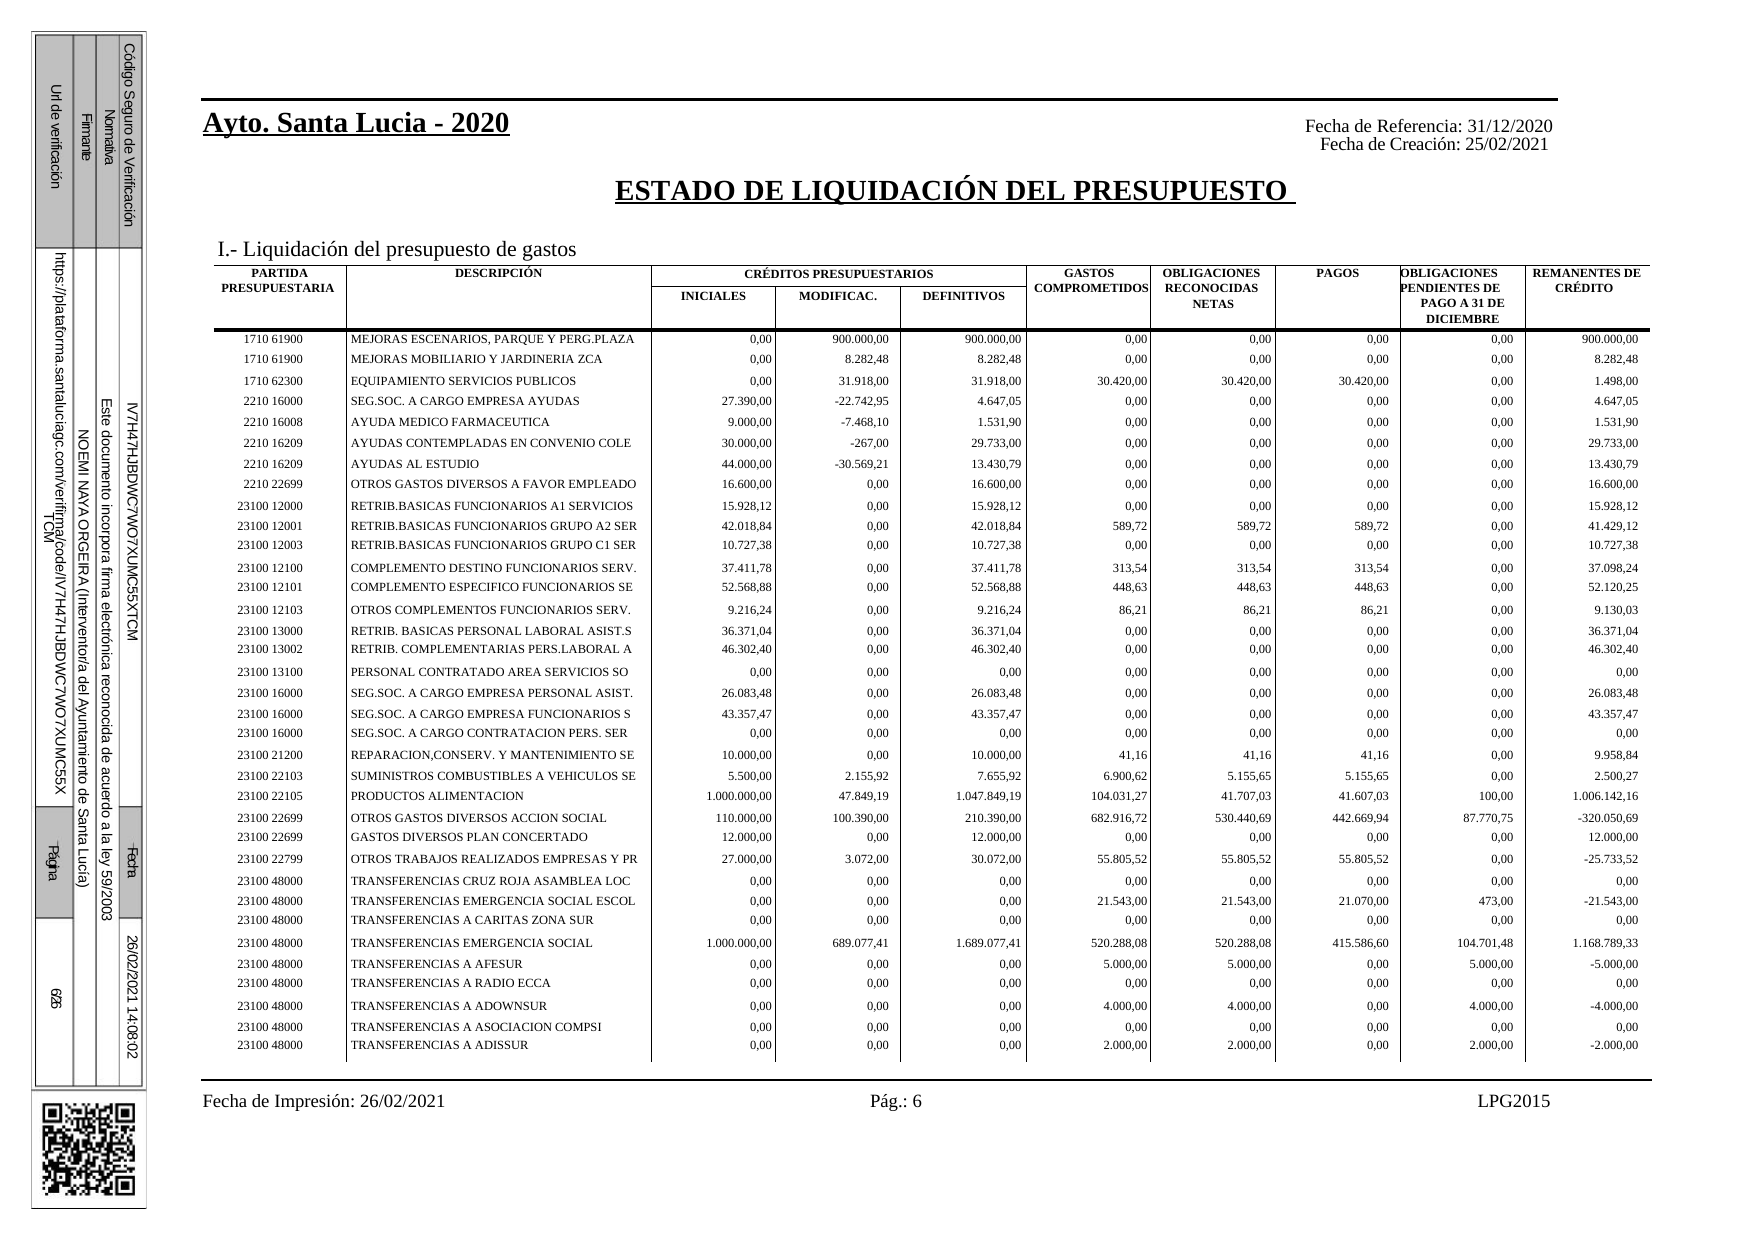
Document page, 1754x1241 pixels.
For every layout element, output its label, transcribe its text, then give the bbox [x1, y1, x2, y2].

table_cell 21.543,00 [1027, 890, 1150, 911]
table_cell 10.000,00 [901, 744, 1026, 765]
table_cell 520.288,08 [1151, 932, 1275, 953]
table_cell 15.928,12 [652, 494, 775, 515]
table_cell 4.647,05 [901, 390, 1026, 411]
table_cell 0,00 [1151, 390, 1275, 411]
table_cell 23100 22103 [214, 765, 346, 786]
table_cell SEG.SOC. A CARGO EMPRESA PERSONAL ASIST. [347, 682, 651, 702]
table_cell OTROS GASTOS DIVERSOS ACCION SOCIAL [347, 807, 651, 828]
table_cell AYUDAS CONTEMPLADAS EN CONVENIO COLE [347, 432, 651, 453]
table_cell 36.371,04 [652, 619, 775, 640]
table_cell SUMINISTROS COMBUSTIBLES A VEHICULOS SE [347, 765, 651, 786]
table_cell 0,00 [776, 1015, 900, 1036]
table_cell 0,00 [776, 661, 900, 682]
table_cell 0,00 [652, 953, 775, 973]
table_cell 0,00 [1401, 411, 1525, 432]
table_cell 26.083,48 [652, 682, 775, 702]
table_cell 0,00 [1401, 974, 1525, 994]
table_cell 448,63 [1276, 578, 1400, 598]
table_cell 2.000,00 [1027, 1036, 1150, 1062]
table_cell 2210 16008 [214, 411, 346, 432]
table_cell OTROS GASTOS DIVERSOS A FAVOR EMPLEADO [347, 473, 651, 494]
table_cell 23100 12103 [214, 598, 346, 619]
table_cell 9.216,24 [901, 598, 1026, 619]
table_cell SEG.SOC. A CARGO CONTRATACION PERS. SER [347, 724, 651, 744]
table_cell 0,00 [1276, 953, 1400, 973]
table_cell 2210 22699 [214, 473, 346, 494]
table_cell 0,00 [1276, 332, 1400, 348]
table_cell 30.000,00 [652, 432, 775, 453]
table_cell 0,00 [1027, 390, 1150, 411]
table_cell 0,00 [1276, 1036, 1400, 1062]
table_cell 0,00 [652, 869, 775, 890]
table_cell 42.018,84 [901, 515, 1026, 536]
table_cell 37.411,78 [901, 557, 1026, 578]
table_cell 0,00 [1526, 869, 1650, 890]
text ESTADO DE LIQUIDACIÓN DEL PRESUPUESTO [615, 173, 1650, 207]
table_cell 1.168.789,33 [1526, 932, 1650, 953]
table_cell 47.849,19 [776, 786, 900, 807]
table_cell 41.429,12 [1526, 515, 1650, 536]
table_cell 0,00 [776, 994, 900, 1015]
table_cell 0,00 [1401, 869, 1525, 890]
table_cell 0,00 [1401, 348, 1525, 369]
table_cell 1.006.142,16 [1526, 786, 1650, 807]
table_cell 0,00 [652, 369, 775, 389]
table_cell 1.000.000,00 [652, 786, 775, 807]
table_cell 0,00 [652, 890, 775, 911]
table_cell 0,00 [901, 974, 1026, 994]
table_cell 0,00 [1151, 536, 1275, 557]
table_cell 41,16 [1276, 744, 1400, 765]
table_header DESCRIPCIÓN [347, 266, 651, 328]
table_cell 43.357,47 [1526, 702, 1650, 723]
table_cell 0,00 [776, 744, 900, 765]
table_cell 2210 16209 [214, 432, 346, 453]
table_cell 0,00 [1401, 765, 1525, 786]
table_cell 448,63 [1151, 578, 1275, 598]
table_cell 0,00 [1401, 702, 1525, 723]
table_cell 0,00 [1401, 578, 1525, 598]
table_cell 0,00 [1276, 536, 1400, 557]
table_cell 23100 22105 [214, 786, 346, 807]
table_cell 0,00 [1027, 619, 1150, 640]
table_cell -7.468,10 [776, 411, 900, 432]
table_cell 0,00 [1151, 332, 1275, 348]
table_cell 21.070,00 [1276, 890, 1400, 911]
table_header OBLIGACIONES RECONOCIDAS NETAS [1151, 266, 1275, 328]
table_cell 0,00 [1401, 640, 1525, 661]
table_cell 23100 12101 [214, 578, 346, 598]
table_cell 0,00 [1027, 536, 1150, 557]
table_cell 589,72 [1276, 515, 1400, 536]
table_cell 9.958,84 [1526, 744, 1650, 765]
table_cell COMPLEMENTO ESPECIFICO FUNCIONARIOS SE [347, 578, 651, 598]
table_cell 0,00 [1276, 661, 1400, 682]
table_cell 0,00 [1276, 348, 1400, 369]
table_cell 0,00 [776, 619, 900, 640]
text I.- Liquidación del presupuesto de gastos [217, 236, 1650, 261]
table_cell DEFINITIVOS [901, 287, 1026, 328]
table_cell 900.000,00 [776, 332, 900, 348]
table_cell 9.130,03 [1526, 598, 1650, 619]
table_cell 13.430,79 [1526, 453, 1650, 473]
table_cell 104.701,48 [1401, 932, 1525, 953]
table_cell 16.600,00 [1526, 473, 1650, 494]
text Ayto. Santa Lucia - 2020 Fecha de Referencia: 31/12/2020 [202, 106, 1650, 139]
table_cell 0,00 [1151, 661, 1275, 682]
table_cell 2.000,00 [1401, 1036, 1525, 1062]
table_cell 313,54 [1151, 557, 1275, 578]
table_cell 0,00 [1027, 640, 1150, 661]
table_cell 30.420,00 [1151, 369, 1275, 389]
table_cell -4.000,00 [1526, 994, 1650, 1015]
table_cell 41,16 [1027, 744, 1150, 765]
table_cell 589,72 [1027, 515, 1150, 536]
table_cell 0,00 [1526, 911, 1650, 932]
table_cell 29.733,00 [901, 432, 1026, 453]
table_cell -267,00 [776, 432, 900, 453]
table_cell TRANSFERENCIAS A ADOWNSUR [347, 994, 651, 1015]
text Fecha de Creación: 25/02/2021 [1320, 139, 1650, 154]
table_cell 37.411,78 [652, 557, 775, 578]
table_cell 0,00 [1027, 473, 1150, 494]
table_cell 0,00 [1401, 332, 1525, 348]
table_cell 0,00 [1151, 494, 1275, 515]
table_cell OTROS TRABAJOS REALIZADOS EMPRESAS Y PR [347, 848, 651, 869]
table_cell 0,00 [1401, 557, 1525, 578]
table_cell 10.727,38 [901, 536, 1026, 557]
table_cell 448,63 [1027, 578, 1150, 598]
table_cell 0,00 [901, 994, 1026, 1015]
table_cell 2210 16000 [214, 390, 346, 411]
text Fecha de Impresión: 26/02/2021 Pág.: 6 LPG2015 [202, 1090, 1650, 1111]
table_cell 4.647,05 [1526, 390, 1650, 411]
table_cell 23100 48000 [214, 911, 346, 932]
table_cell 0,00 [776, 953, 900, 973]
table_cell 0,00 [1526, 724, 1650, 744]
table_cell 0,00 [901, 911, 1026, 932]
table_cell 0,00 [1401, 432, 1525, 453]
table_cell 23100 48000 [214, 974, 346, 994]
table_cell PERSONAL CONTRATADO AREA SERVICIOS SO [347, 661, 651, 682]
table_cell 5.500,00 [652, 765, 775, 786]
table_cell TRANSFERENCIAS CRUZ ROJA ASAMBLEA LOC [347, 869, 651, 890]
table_cell 0,00 [1276, 994, 1400, 1015]
table_cell -22.742,95 [776, 390, 900, 411]
table_cell 313,54 [1276, 557, 1400, 578]
table_cell 87.770,75 [1401, 807, 1525, 828]
table_cell 7.655,92 [901, 765, 1026, 786]
table_cell 86,21 [1027, 598, 1150, 619]
table_cell 0,00 [776, 869, 900, 890]
table_cell 30.420,00 [1027, 369, 1150, 389]
table_cell 0,00 [652, 724, 775, 744]
table_cell 0,00 [1151, 1015, 1275, 1036]
table_cell 43.357,47 [901, 702, 1026, 723]
table_cell 46.302,40 [1526, 640, 1650, 661]
table_cell 0,00 [652, 1036, 775, 1062]
table_cell 0,00 [1401, 724, 1525, 744]
table_cell 0,00 [1401, 682, 1525, 702]
table_cell 442.669,94 [1276, 807, 1400, 828]
table_cell 5.155,65 [1151, 765, 1275, 786]
table_cell 52.568,88 [901, 578, 1026, 598]
table_cell 0,00 [1276, 702, 1400, 723]
table_cell 8.282,48 [1526, 348, 1650, 369]
table_cell 0,00 [776, 640, 900, 661]
table_cell 0,00 [1027, 432, 1150, 453]
table_cell RETRIB. BASICAS PERSONAL LABORAL ASIST.S [347, 619, 651, 640]
table_cell -21.543,00 [1526, 890, 1650, 911]
table_cell TRANSFERENCIAS A ASOCIACION COMPSI [347, 1015, 651, 1036]
table_cell RETRIB.BASICAS FUNCIONARIOS GRUPO A2 SER [347, 515, 651, 536]
table_cell 1710 61900 [214, 348, 346, 369]
table_cell 0,00 [776, 682, 900, 702]
table_cell 0,00 [901, 1036, 1026, 1062]
table_cell 0,00 [901, 890, 1026, 911]
table_cell 0,00 [1401, 536, 1525, 557]
table_cell 0,00 [901, 953, 1026, 973]
table_cell 0,00 [1276, 432, 1400, 453]
table_cell 0,00 [1027, 911, 1150, 932]
table_cell 29.733,00 [1526, 432, 1650, 453]
table_cell 41,16 [1151, 744, 1275, 765]
table_cell 23100 22699 [214, 828, 346, 848]
table_cell 2.155,92 [776, 765, 900, 786]
table_cell 0,00 [1151, 869, 1275, 890]
table_cell 900.000,00 [1526, 332, 1650, 348]
table_cell 23100 48000 [214, 932, 346, 953]
table_cell 0,00 [1526, 1015, 1650, 1036]
table_header PARTIDA PRESUPUESTARIA [214, 266, 346, 328]
table_cell 0,00 [1151, 348, 1275, 369]
table_cell 0,00 [1401, 661, 1525, 682]
table_cell 15.928,12 [901, 494, 1026, 515]
table_cell 0,00 [1027, 453, 1150, 473]
table_cell 26.083,48 [1526, 682, 1650, 702]
table_cell 589,72 [1151, 515, 1275, 536]
table_cell RETRIB. COMPLEMENTARIAS PERS.LABORAL A [347, 640, 651, 661]
table_cell 5.000,00 [1401, 953, 1525, 973]
table_cell 5.000,00 [1151, 953, 1275, 973]
table_cell 0,00 [1027, 702, 1150, 723]
table_cell 23100 21200 [214, 744, 346, 765]
table_cell 0,00 [901, 1015, 1026, 1036]
table_cell 0,00 [1027, 411, 1150, 432]
table_cell 36.371,04 [901, 619, 1026, 640]
table_cell 0,00 [1276, 1015, 1400, 1036]
table_cell 46.302,40 [901, 640, 1026, 661]
table_cell 0,00 [776, 515, 900, 536]
table_cell 0,00 [776, 598, 900, 619]
table_cell 23100 12003 [214, 536, 346, 557]
table_cell 0,00 [1276, 869, 1400, 890]
table_cell 313,54 [1027, 557, 1150, 578]
table_cell 0,00 [776, 578, 900, 598]
table_cell MEJORAS ESCENARIOS, PARQUE Y PERG.PLAZA [347, 332, 651, 348]
table_cell 86,21 [1276, 598, 1400, 619]
table_cell 55.805,52 [1151, 848, 1275, 869]
table_cell MODIFICAC. [776, 287, 900, 328]
table_cell 0,00 [1151, 473, 1275, 494]
table_cell 520.288,08 [1027, 932, 1150, 953]
table_cell 31.918,00 [901, 369, 1026, 389]
table_cell GASTOS DIVERSOS PLAN CONCERTADO [347, 828, 651, 848]
table_cell 0,00 [652, 661, 775, 682]
table_cell 473,00 [1401, 890, 1525, 911]
table_cell 52.120,25 [1526, 578, 1650, 598]
table_cell 0,00 [901, 724, 1026, 744]
table_cell 5.155,65 [1276, 765, 1400, 786]
table_header GASTOS COMPROMETIDOS [1027, 266, 1150, 328]
table_cell 0,00 [776, 536, 900, 557]
table_cell TRANSFERENCIAS A AFESUR [347, 953, 651, 973]
table_cell 16.600,00 [652, 473, 775, 494]
table_cell PRODUCTOS ALIMENTACION [347, 786, 651, 807]
table_cell 0,00 [652, 994, 775, 1015]
table_cell 43.357,47 [652, 702, 775, 723]
table_cell TRANSFERENCIAS A CARITAS ZONA SUR [347, 911, 651, 932]
table_cell 1.689.077,41 [901, 932, 1026, 953]
table_cell 0,00 [776, 1036, 900, 1062]
table_cell 44.000,00 [652, 453, 775, 473]
table_cell 23100 12000 [214, 494, 346, 515]
table_cell 41.607,03 [1276, 786, 1400, 807]
table_cell 0,00 [1276, 682, 1400, 702]
table_cell 5.000,00 [1027, 953, 1150, 973]
table_cell 23100 48000 [214, 1036, 346, 1062]
table_cell TRANSFERENCIAS EMERGENCIA SOCIAL ESCOL [347, 890, 651, 911]
table_cell 1710 62300 [214, 369, 346, 389]
table_cell 689.077,41 [776, 932, 900, 953]
table_cell 0,00 [1027, 869, 1150, 890]
table_cell 0,00 [1151, 619, 1275, 640]
table_cell 4.000,00 [1027, 994, 1150, 1015]
table_cell 210.390,00 [901, 807, 1026, 828]
table_cell -25.733,52 [1526, 848, 1650, 869]
table_cell 530.440,69 [1151, 807, 1275, 828]
table_cell COMPLEMENTO DESTINO FUNCIONARIOS SERV. [347, 557, 651, 578]
table_cell 4.000,00 [1151, 994, 1275, 1015]
table_cell 0,00 [652, 348, 775, 369]
table_cell 46.302,40 [652, 640, 775, 661]
table_cell AYUDAS AL ESTUDIO [347, 453, 651, 473]
table_cell 0,00 [776, 557, 900, 578]
table_cell 0,00 [1027, 348, 1150, 369]
table_cell RETRIB.BASICAS FUNCIONARIOS GRUPO C1 SER [347, 536, 651, 557]
table_cell 30.420,00 [1276, 369, 1400, 389]
table_cell 6.900,62 [1027, 765, 1150, 786]
table_cell 104.031,27 [1027, 786, 1150, 807]
table_cell 0,00 [901, 869, 1026, 890]
table_cell 0,00 [776, 828, 900, 848]
table_cell 21.543,00 [1151, 890, 1275, 911]
table_cell 0,00 [1401, 494, 1525, 515]
table_cell 23100 12100 [214, 557, 346, 578]
table_header CRÉDITOS PRESUPUESTARIOS [652, 266, 1026, 286]
table_cell 0,00 [1401, 453, 1525, 473]
table_cell 23100 16000 [214, 724, 346, 744]
table_cell 2210 16209 [214, 453, 346, 473]
table_cell 0,00 [1276, 974, 1400, 994]
table_cell INICIALES [652, 287, 775, 328]
table_cell 110.000,00 [652, 807, 775, 828]
table_cell 23100 22699 [214, 807, 346, 828]
table_cell 30.072,00 [901, 848, 1026, 869]
table_cell 3.072,00 [776, 848, 900, 869]
table_cell 12.000,00 [901, 828, 1026, 848]
table_cell 0,00 [1401, 369, 1525, 389]
table_cell 682.916,72 [1027, 807, 1150, 828]
table_header PAGOS [1276, 266, 1400, 328]
table_cell 1.531,90 [1526, 411, 1650, 432]
table_cell 0,00 [1401, 473, 1525, 494]
table_cell -320.050,69 [1526, 807, 1650, 828]
table_cell 23100 22799 [214, 848, 346, 869]
table_cell 0,00 [1027, 661, 1150, 682]
table_cell 2.000,00 [1151, 1036, 1275, 1062]
table_cell 23100 12001 [214, 515, 346, 536]
table_cell MEJORAS MOBILIARIO Y JARDINERIA ZCA [347, 348, 651, 369]
table_cell 0,00 [776, 974, 900, 994]
table_cell 12.000,00 [1526, 828, 1650, 848]
table_cell 0,00 [1276, 828, 1400, 848]
table_cell 0,00 [652, 911, 775, 932]
table_cell -2.000,00 [1526, 1036, 1650, 1062]
table_cell 0,00 [1276, 390, 1400, 411]
table_cell 0,00 [1027, 974, 1150, 994]
table_cell 0,00 [1151, 974, 1275, 994]
table_cell 0,00 [776, 702, 900, 723]
table_cell 415.586,60 [1276, 932, 1400, 953]
table_cell 55.805,52 [1027, 848, 1150, 869]
table_cell 23100 48000 [214, 994, 346, 1015]
table_cell TRANSFERENCIAS A RADIO ECCA [347, 974, 651, 994]
table_cell 0,00 [776, 724, 900, 744]
table_cell 0,00 [1027, 828, 1150, 848]
table_cell 0,00 [1151, 640, 1275, 661]
table_cell 0,00 [1526, 974, 1650, 994]
table_cell 23100 16000 [214, 702, 346, 723]
table_cell 0,00 [1401, 744, 1525, 765]
table_cell 23100 48000 [214, 890, 346, 911]
table_cell 23100 48000 [214, 953, 346, 973]
table_cell 0,00 [1401, 390, 1525, 411]
table_cell 0,00 [1401, 598, 1525, 619]
table_cell 100.390,00 [776, 807, 900, 828]
table_cell 0,00 [776, 911, 900, 932]
table_cell SEG.SOC. A CARGO EMPRESA FUNCIONARIOS S [347, 702, 651, 723]
table_cell 23100 13000 [214, 619, 346, 640]
table_cell 0,00 [901, 661, 1026, 682]
table_cell 8.282,48 [776, 348, 900, 369]
table_cell 2.500,27 [1526, 765, 1650, 786]
table_cell 0,00 [1027, 724, 1150, 744]
table_cell AYUDA MEDICO FARMACEUTICA [347, 411, 651, 432]
table_cell 27.390,00 [652, 390, 775, 411]
table_cell 1.498,00 [1526, 369, 1650, 389]
table_cell 0,00 [1401, 1015, 1525, 1036]
table_cell 9.000,00 [652, 411, 775, 432]
table_cell TRANSFERENCIAS EMERGENCIA SOCIAL [347, 932, 651, 953]
table_cell -30.569,21 [776, 453, 900, 473]
table_cell 41.707,03 [1151, 786, 1275, 807]
table_cell 10.000,00 [652, 744, 775, 765]
table_cell 8.282,48 [901, 348, 1026, 369]
table_cell 0,00 [776, 494, 900, 515]
table_cell 0,00 [1401, 515, 1525, 536]
table_cell 26.083,48 [901, 682, 1026, 702]
table_cell 10.727,38 [1526, 536, 1650, 557]
table_cell 0,00 [1151, 453, 1275, 473]
table_cell 0,00 [1151, 828, 1275, 848]
table_cell 86,21 [1151, 598, 1275, 619]
table_cell 900.000,00 [901, 332, 1026, 348]
table_cell 0,00 [1027, 1015, 1150, 1036]
table_cell SEG.SOC. A CARGO EMPRESA AYUDAS [347, 390, 651, 411]
table_cell 100,00 [1401, 786, 1525, 807]
table_cell 1.047.849,19 [901, 786, 1026, 807]
table_cell RETRIB.BASICAS FUNCIONARIOS A1 SERVICIOS [347, 494, 651, 515]
table_cell 0,00 [1151, 724, 1275, 744]
table_cell 42.018,84 [652, 515, 775, 536]
table_cell 37.098,24 [1526, 557, 1650, 578]
table_cell 12.000,00 [652, 828, 775, 848]
table_cell 4.000,00 [1401, 994, 1525, 1015]
table_cell 0,00 [1151, 702, 1275, 723]
table_cell 0,00 [1401, 848, 1525, 869]
table_header REMANENTES DE CRÉDITO [1526, 266, 1650, 328]
table_cell 23100 13002 [214, 640, 346, 661]
table_cell 0,00 [1401, 911, 1525, 932]
table_cell 31.918,00 [776, 369, 900, 389]
table_cell 23100 48000 [214, 869, 346, 890]
table_cell 10.727,38 [652, 536, 775, 557]
table_cell 1710 61900 [214, 332, 346, 348]
table_cell -5.000,00 [1526, 953, 1650, 973]
table_cell 15.928,12 [1526, 494, 1650, 515]
table_cell 0,00 [1276, 473, 1400, 494]
table_cell 0,00 [1276, 411, 1400, 432]
table_cell 52.568,88 [652, 578, 775, 598]
table_cell 1.000.000,00 [652, 932, 775, 953]
table_header OBLIGACIONES PENDIENTES DE PAGO A 31 DE DICIEMBRE [1401, 266, 1525, 328]
table_cell 0,00 [1276, 640, 1400, 661]
table_cell OTROS COMPLEMENTOS FUNCIONARIOS SERV. [347, 598, 651, 619]
table_cell 0,00 [1401, 619, 1525, 640]
table_cell 0,00 [1151, 432, 1275, 453]
table_cell 0,00 [1276, 619, 1400, 640]
table_cell 0,00 [652, 1015, 775, 1036]
table_cell 0,00 [1151, 682, 1275, 702]
table_cell 27.000,00 [652, 848, 775, 869]
table_cell 0,00 [1027, 332, 1150, 348]
table_cell 0,00 [776, 890, 900, 911]
table_cell 0,00 [1027, 494, 1150, 515]
table_cell 36.371,04 [1526, 619, 1650, 640]
table_cell 0,00 [1526, 661, 1650, 682]
table_cell 23100 13100 [214, 661, 346, 682]
table_cell 16.600,00 [901, 473, 1026, 494]
table_cell 23100 16000 [214, 682, 346, 702]
table_cell TRANSFERENCIAS A ADISSUR [347, 1036, 651, 1062]
table_cell REPARACION,CONSERV. Y MANTENIMIENTO SE [347, 744, 651, 765]
table_cell 9.216,24 [652, 598, 775, 619]
table_cell 0,00 [776, 473, 900, 494]
table_cell 13.430,79 [901, 453, 1026, 473]
table_cell 0,00 [652, 974, 775, 994]
table_cell 0,00 [1276, 494, 1400, 515]
picture [31, 31, 147, 1209]
table_cell 0,00 [1401, 828, 1525, 848]
table_cell 0,00 [1151, 911, 1275, 932]
table_cell 0,00 [652, 332, 775, 348]
table_cell 1.531,90 [901, 411, 1026, 432]
table_cell EQUIPAMIENTO SERVICIOS PUBLICOS [347, 369, 651, 389]
table_cell 0,00 [1151, 411, 1275, 432]
table_cell 0,00 [1027, 682, 1150, 702]
table_cell 0,00 [1276, 724, 1400, 744]
table_cell 0,00 [1276, 911, 1400, 932]
table_cell 0,00 [1276, 453, 1400, 473]
table_cell 55.805,52 [1276, 848, 1400, 869]
table_cell 23100 48000 [214, 1015, 346, 1036]
